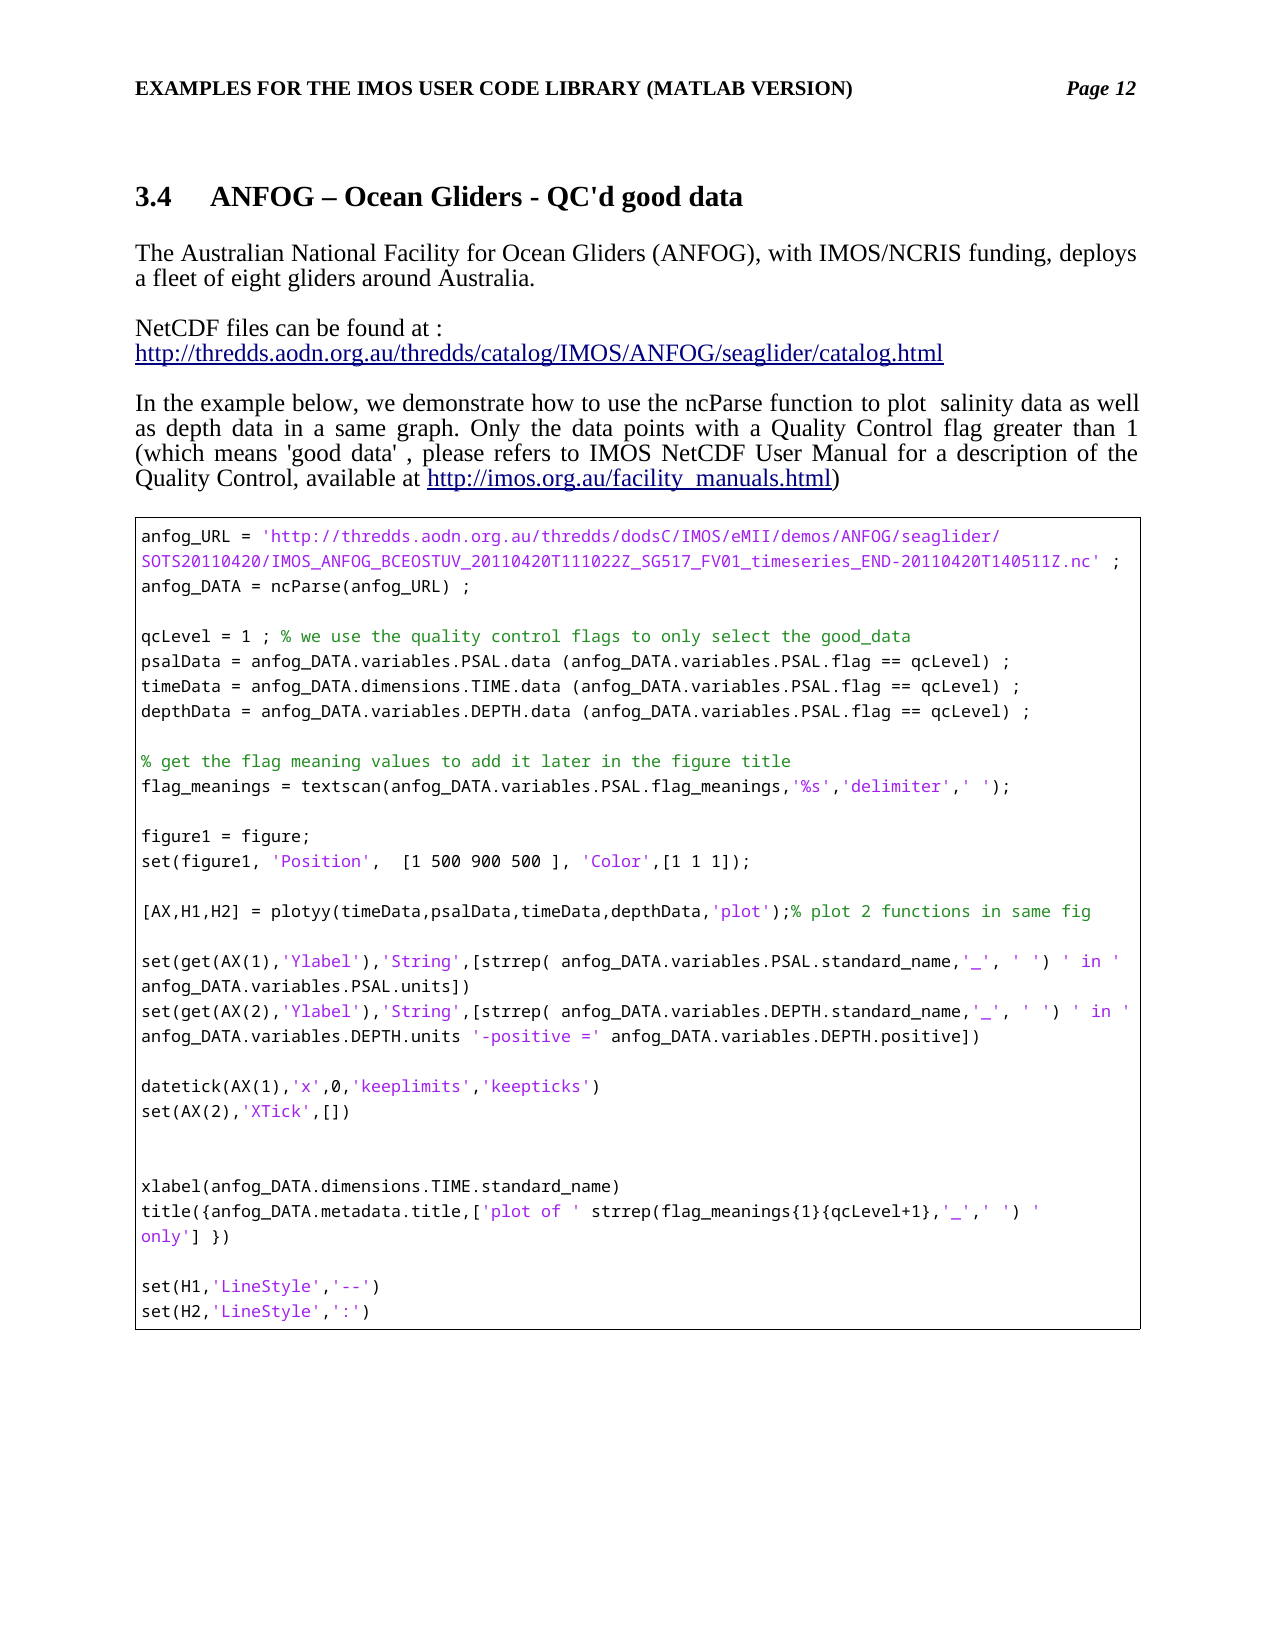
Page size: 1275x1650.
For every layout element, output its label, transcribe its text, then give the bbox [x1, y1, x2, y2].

subtitle ANFOG – Ocean Gliders - QC'd good data [135, 179, 1140, 213]
table_header anfog_URL = 'http://thredds.aodn.org.au/thredds/dodsC/IMOS/eMII/demos/ANFOG/seaglider/SOTS20110420/IMOS_ANFOG_BCEOSTUV_20110420T111022Z_SG517_FV01_timeseries_END-20110420T140511Z.nc' ; anfog_DATA = ncParse(anfog_URL) ; qcLevel = 1 ; % we use the quality control flags to only select the good_data psalData = anfog_DATA.variables.PSAL.data (anfog_DATA.variables.PSAL.flag == qcLevel) ; timeData = anfog_DATA.dimensions.TIME.data (anfog_DATA.variables.PSAL.flag == qcLevel) ; depthData = anfog_DATA.variables.DEPTH.data (anfog_DATA.variables.PSAL.flag == qcLevel) ; % get the flag meaning values to add it later in the figure title flag_meanings = textscan(anfog_DATA.variables.PSAL.flag_meanings,'%s','delimiter',' '); figure1 = figure; set(figure1, 'Position', [1 500 900 500 ], 'Color',[1 1 1]); [AX,H1,H2] = plotyy(timeData,psalData,timeData,depthData,'plot');% plot 2 functions in same fig set(get(AX(1),'Ylabel'),'String',[strrep( anfog_DATA.variables.PSAL.standard_name,'_', ' ') ' in ' anfog_DATA.variables.PSAL.units]) set(get(AX(2),'Ylabel'),'String',[strrep( anfog_DATA.variables.DEPTH.standard_name,'_', ' ') ' in ' anfog_DATA.variables.DEPTH.units '-positive =' anfog_DATA.variables.DEPTH.positive]) datetick(AX(1),'x',0,'keeplimits','keepticks') set(AX(2),'XTick',[]) xlabel(anfog_DATA.dimensions.TIME.standard_name) title({anfog_DATA.metadata.title,['plot of ' strrep(flag_meanings{1}{qcLevel+1},'_',' ') ' only'] }) set(H1,'LineStyle','--') set(H2,'LineStyle',':') [136, 518, 1140, 1328]
text The Australian National Facility for Ocean Gliders (ANFOG), with IMOS/NCRIS funding, deploys a fleet of eight gliders around Australia. [135, 242, 1140, 292]
text In the example below, we demonstrate how to use the ncParse function to plot salinity data as well as depth data in a same graph. Only the data points with a Quality Control flag greater than 1 (which means 'good data' , please refers to IMOS NetCDF User Manual for a description of the Quality Control, available at http://imos.org.au/facility_manuals.html) [135, 392, 1140, 492]
text NetCDF files can be found at : [135, 317, 1140, 342]
text http://thredds.aodn.org.au/thredds/catalog/IMOS/ANFOG/seaglider/catalog.html [135, 342, 1140, 367]
